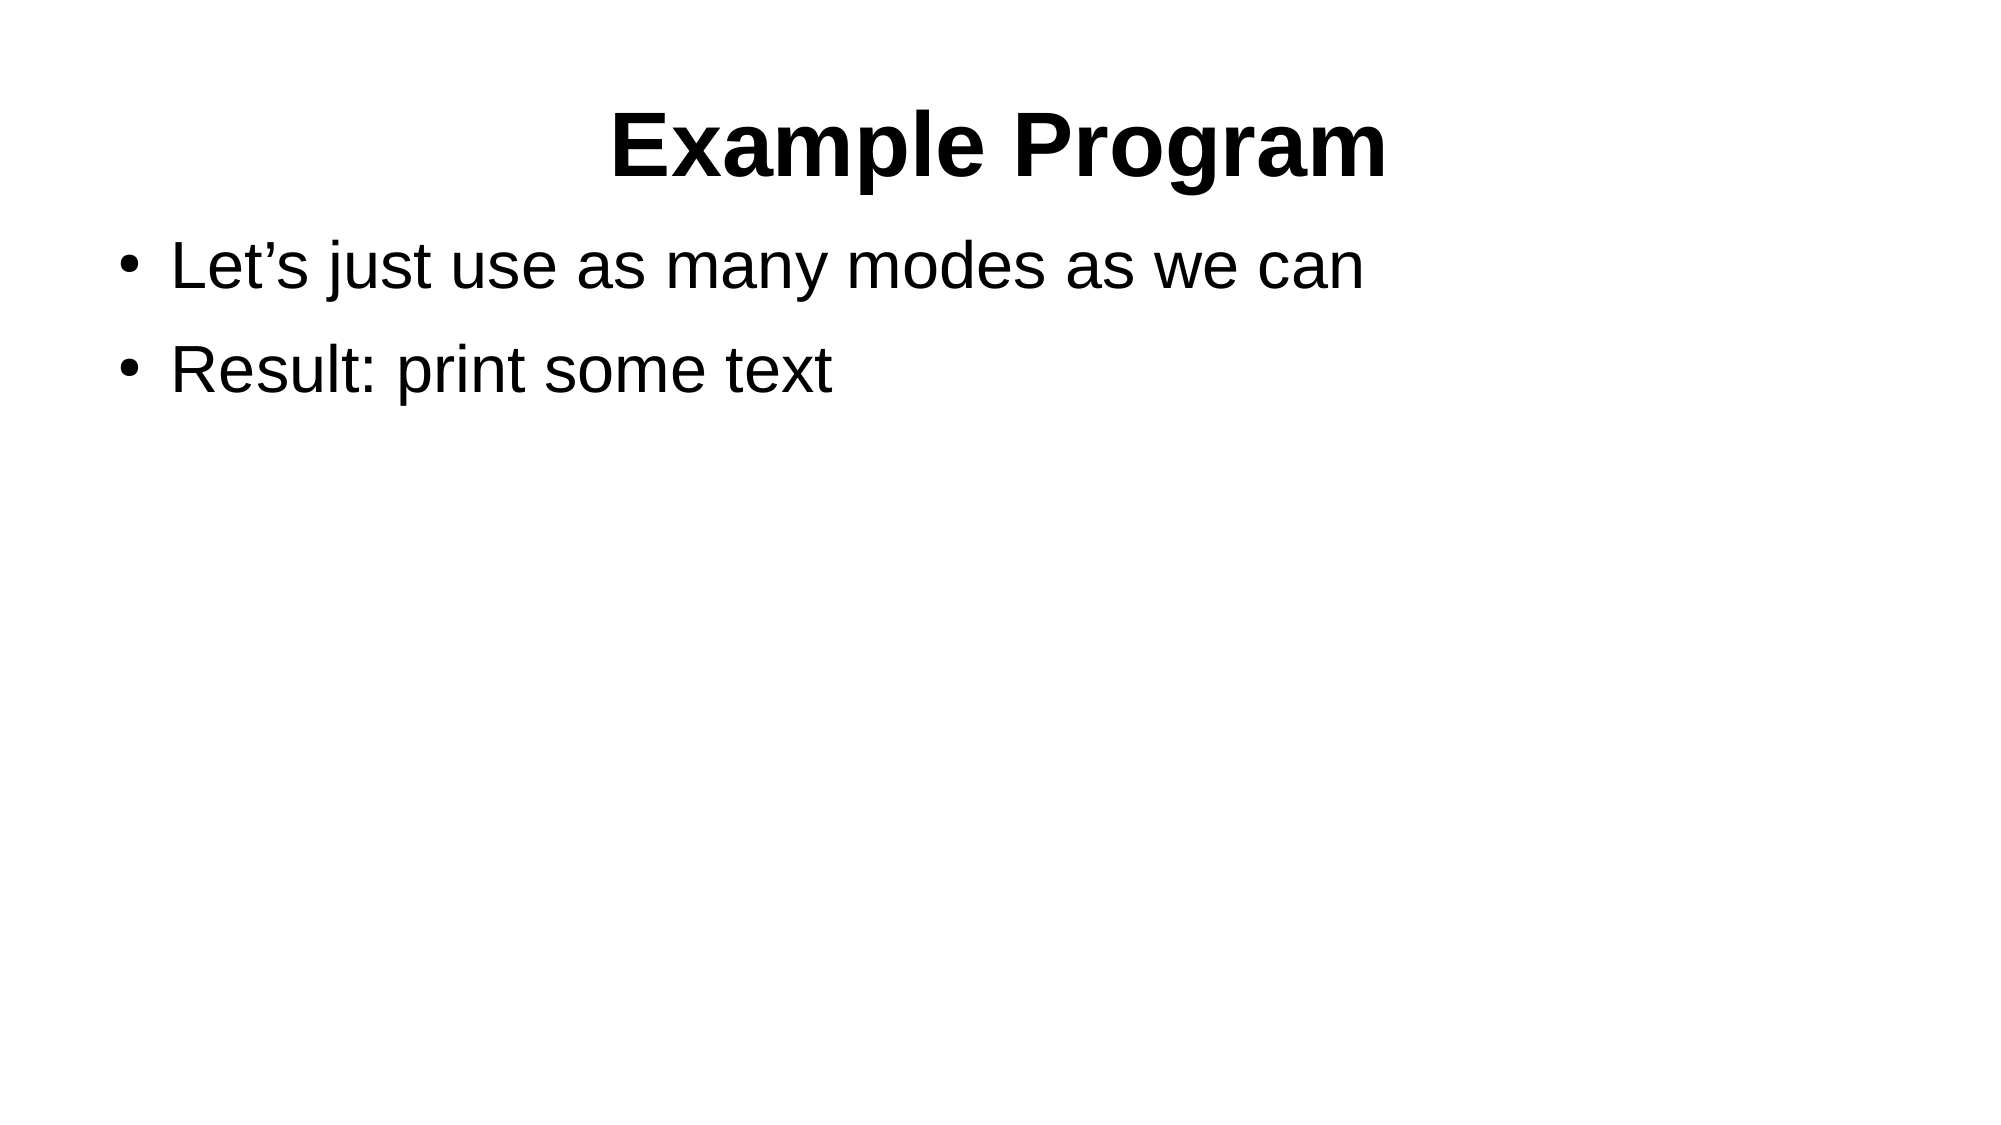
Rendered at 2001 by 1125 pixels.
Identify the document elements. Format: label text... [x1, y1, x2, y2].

list Let’s just use as many modes as we can Result: print some text [99, 227, 1900, 1075]
title Example Program [137, 36, 1863, 227]
